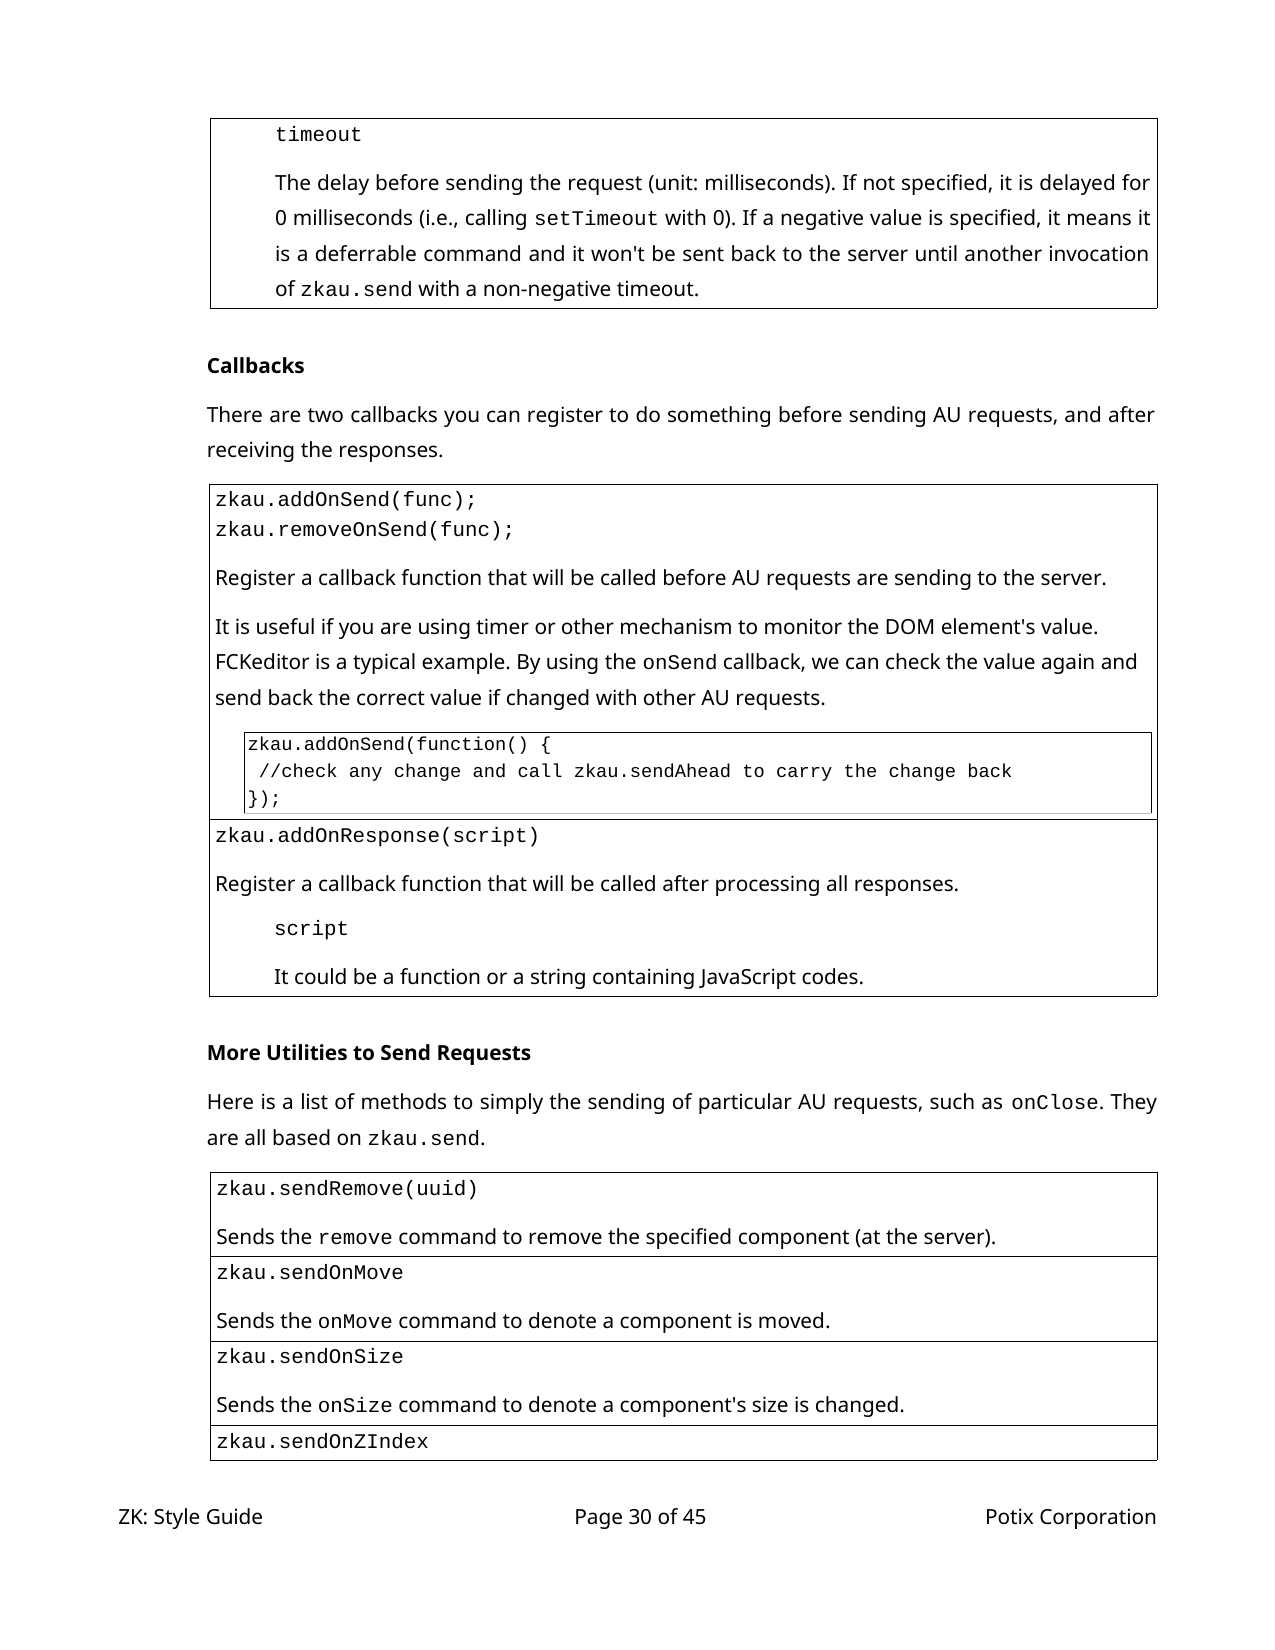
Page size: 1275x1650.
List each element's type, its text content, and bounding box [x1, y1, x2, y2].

table_cell zkau.sendOnSize Sends the onSize command to denote a component's size is changed. [211, 1342, 1157, 1425]
subtitle More Utilities to Send Requests [207, 1038, 1157, 1067]
table_cell timeout The delay before sending the request (unit: milliseconds). If not specified, it is delayed for 0 milliseconds (i.e., calling setTimeout with 0). If a negative value is specified, it means it is a deferrable command and it won't be sent back to the server until another invocation of zkau.send with a non-negative timeout. [211, 119, 1157, 308]
table_header zkau.addOnSend(func); zkau.removeOnSend(func); Register a callback function that will be called before AU requests are sending to the server. It is useful if you are using timer or other mechanism to monitor the DOM element's value. FCKeditor is a typical example. By using the onSend callback, we can check the value again and send back the correct value if changed with other AU requests. zkau.addOnSend(function() { //check any change and call zkau.sendAhead to carry the change back }); [210, 485, 1157, 819]
table_cell zkau.addOnResponse(script) Register a callback function that will be called after processing all responses. script It could be a function or a string containing JavaScript codes. [210, 820, 1157, 996]
table_header zkau.sendRemove(uuid) Sends the remove command to remove the specified component (at the server). [211, 1173, 1157, 1256]
text There are two callbacks you can register to do something before sending AU requests, and after receiving the responses. [207, 400, 1157, 463]
table_cell zkau.sendOnZIndex [211, 1426, 1157, 1460]
table_cell zkau.sendOnMove Sends the onMove command to denote a component is moved. [211, 1257, 1157, 1341]
text Here is a list of methods to simply the sending of particular AU requests, such as onClose. They are all based on zkau.send. [207, 1087, 1157, 1151]
subtitle Callbacks [207, 351, 1157, 379]
